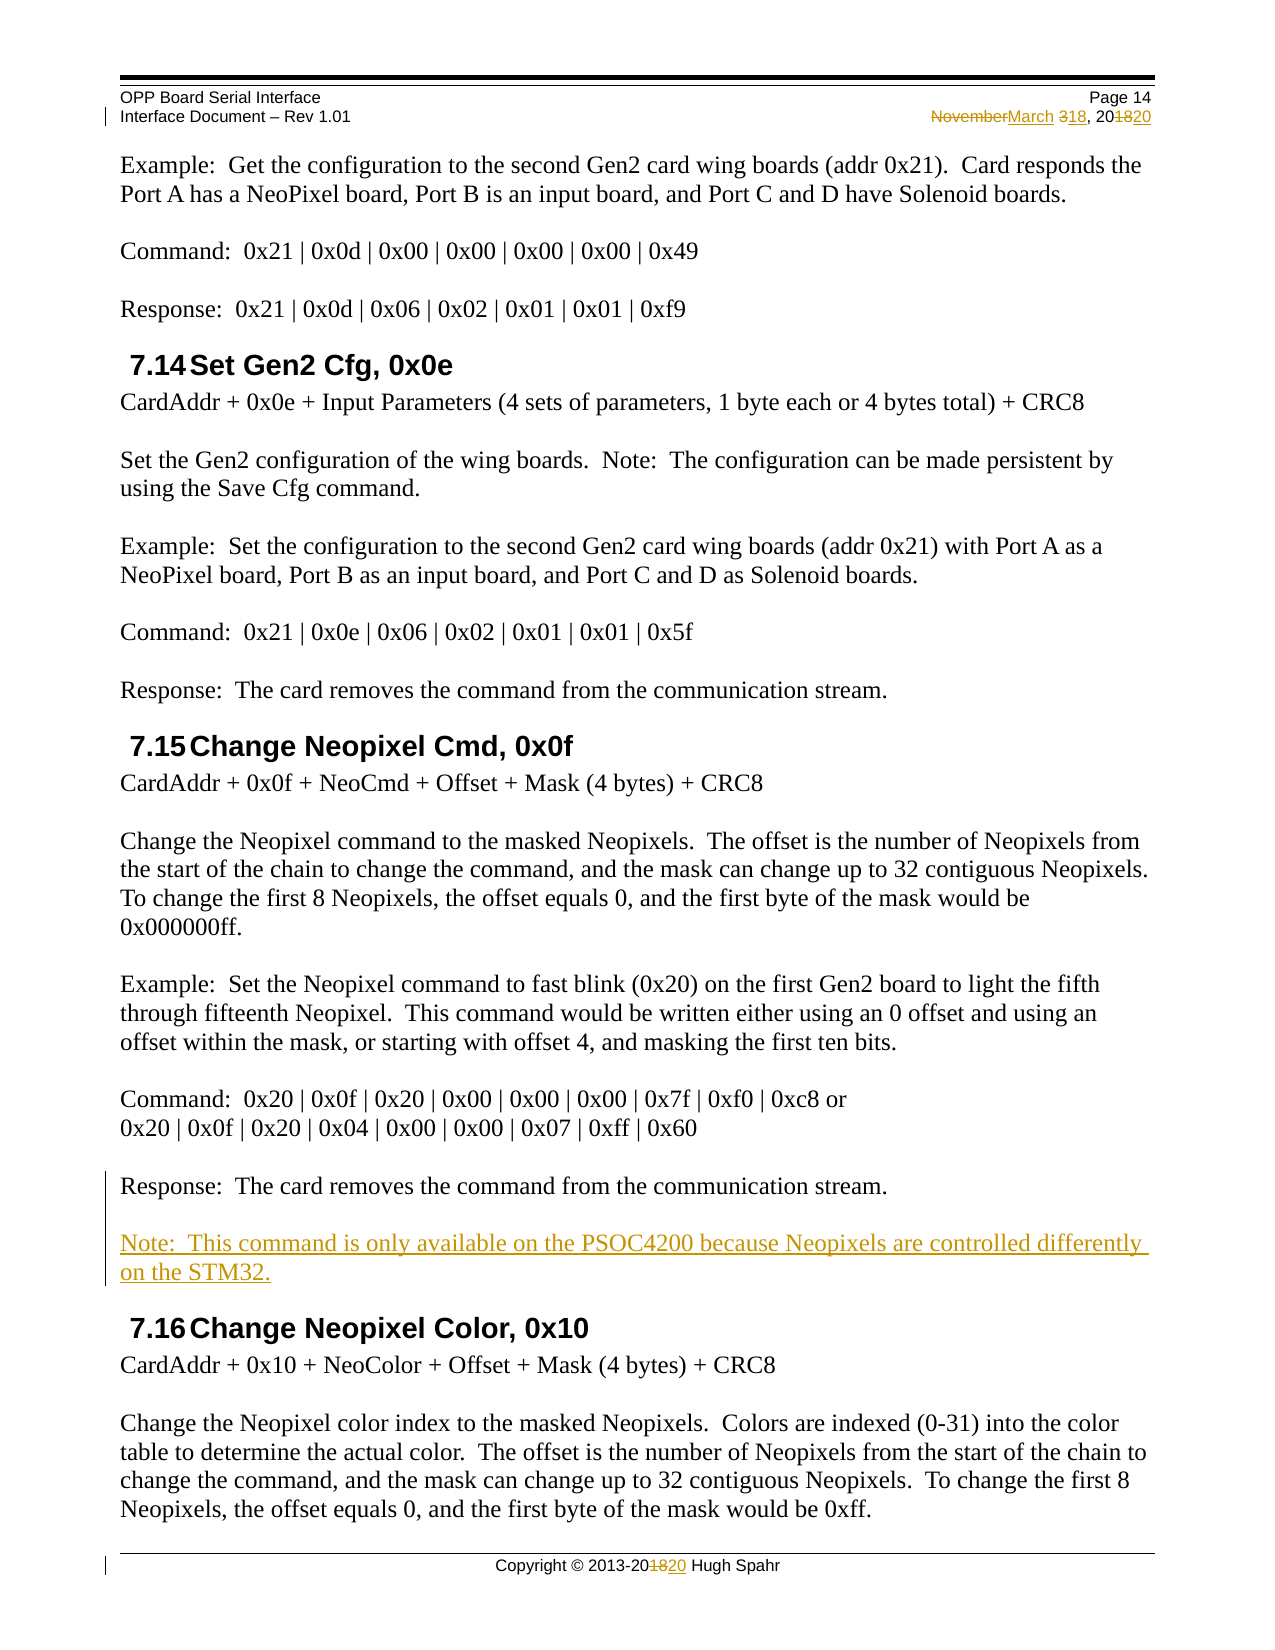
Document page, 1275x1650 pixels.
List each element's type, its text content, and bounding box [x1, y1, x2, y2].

text Set the Gen2 configuration of the wing boards. Note: The configuration can be made persistent by using the Save Cfg command. [120, 445, 1155, 502]
text Response: The card removes the command from the communication stream. [120, 675, 1155, 703]
text CardAddr + 0x10 + NeoColor + Offset + Mask (4 bytes) + CRC8 [120, 1351, 1155, 1379]
text Example: Get the configuration to the second Gen2 card wing boards (addr 0x21). Card responds the Port A has a NeoPixel board, Port B is an input board, and Port C and D have Solenoid boards. [120, 150, 1155, 207]
text Command: 0x21 | 0x0d | 0x00 | 0x00 | 0x00 | 0x00 | 0x49 [120, 236, 1155, 265]
text Command: 0x21 | 0x0e | 0x06 | 0x02 | 0x01 | 0x01 | 0x5f [120, 617, 1155, 646]
text 0x20 | 0x0f | 0x20 | 0x04 | 0x00 | 0x00 | 0x07 | 0xff | 0x60 [120, 1113, 1155, 1142]
subtitle Set Gen2 Cfg, 0x0e [129, 347, 1155, 381]
text Example: Set the configuration to the second Gen2 card wing boards (addr 0x21) with Port A as a NeoPixel board, Port B as an input board, and Port C and D as Solenoid boards. [120, 531, 1155, 588]
text Example: Set the Neopixel command to fast blink (0x20) on the first Gen2 board to light the fifth through fifteenth Neopixel. This command would be written either using an 0 offset and using an offset within the mask, or starting with offset 4, and masking the first ten bits. [120, 969, 1155, 1056]
text CardAddr + 0x0e + Input Parameters (4 sets of parameters, 1 byte each or 4 bytes total) + CRC8 [120, 387, 1155, 416]
text Response: 0x21 | 0x0d | 0x06 | 0x02 | 0x01 | 0x01 | 0xf9 [120, 294, 1155, 322]
text Response: The card removes the command from the communication stream. [120, 1171, 1155, 1199]
text CardAddr + 0x0f + NeoCmd + Offset + Mask (4 bytes) + CRC8 [120, 768, 1155, 797]
subtitle Change Neopixel Color, 0x10 [129, 1311, 1155, 1344]
subtitle Change Neopixel Cmd, 0x0f [129, 728, 1155, 762]
text Change the Neopixel color index to the masked Neopixels. Colors are indexed (0-31) into the color table to determine the actual color. The offset is the number of Neopixels from the start of the chain to change the command, and the mask can change up to 32 contiguous Neopixels. To change the first 8 Neopixels, the offset equals 0, and the first byte of the mask would be 0xff. [120, 1408, 1155, 1523]
text Command: 0x20 | 0x0f | 0x20 | 0x00 | 0x00 | 0x00 | 0x7f | 0xf0 | 0xc8 or [120, 1084, 1155, 1113]
text Note: This command is only available on the PSOC4200 because Neopixels are controlled differently on the STM32. [120, 1228, 1155, 1286]
text Change the Neopixel command to the masked Neopixels. The offset is the number of Neopixels from the start of the chain to change the command, and the mask can change up to 32 contiguous Neopixels. To change the first 8 Neopixels, the offset equals 0, and the first byte of the mask would be 0x000000ff. [120, 826, 1155, 941]
